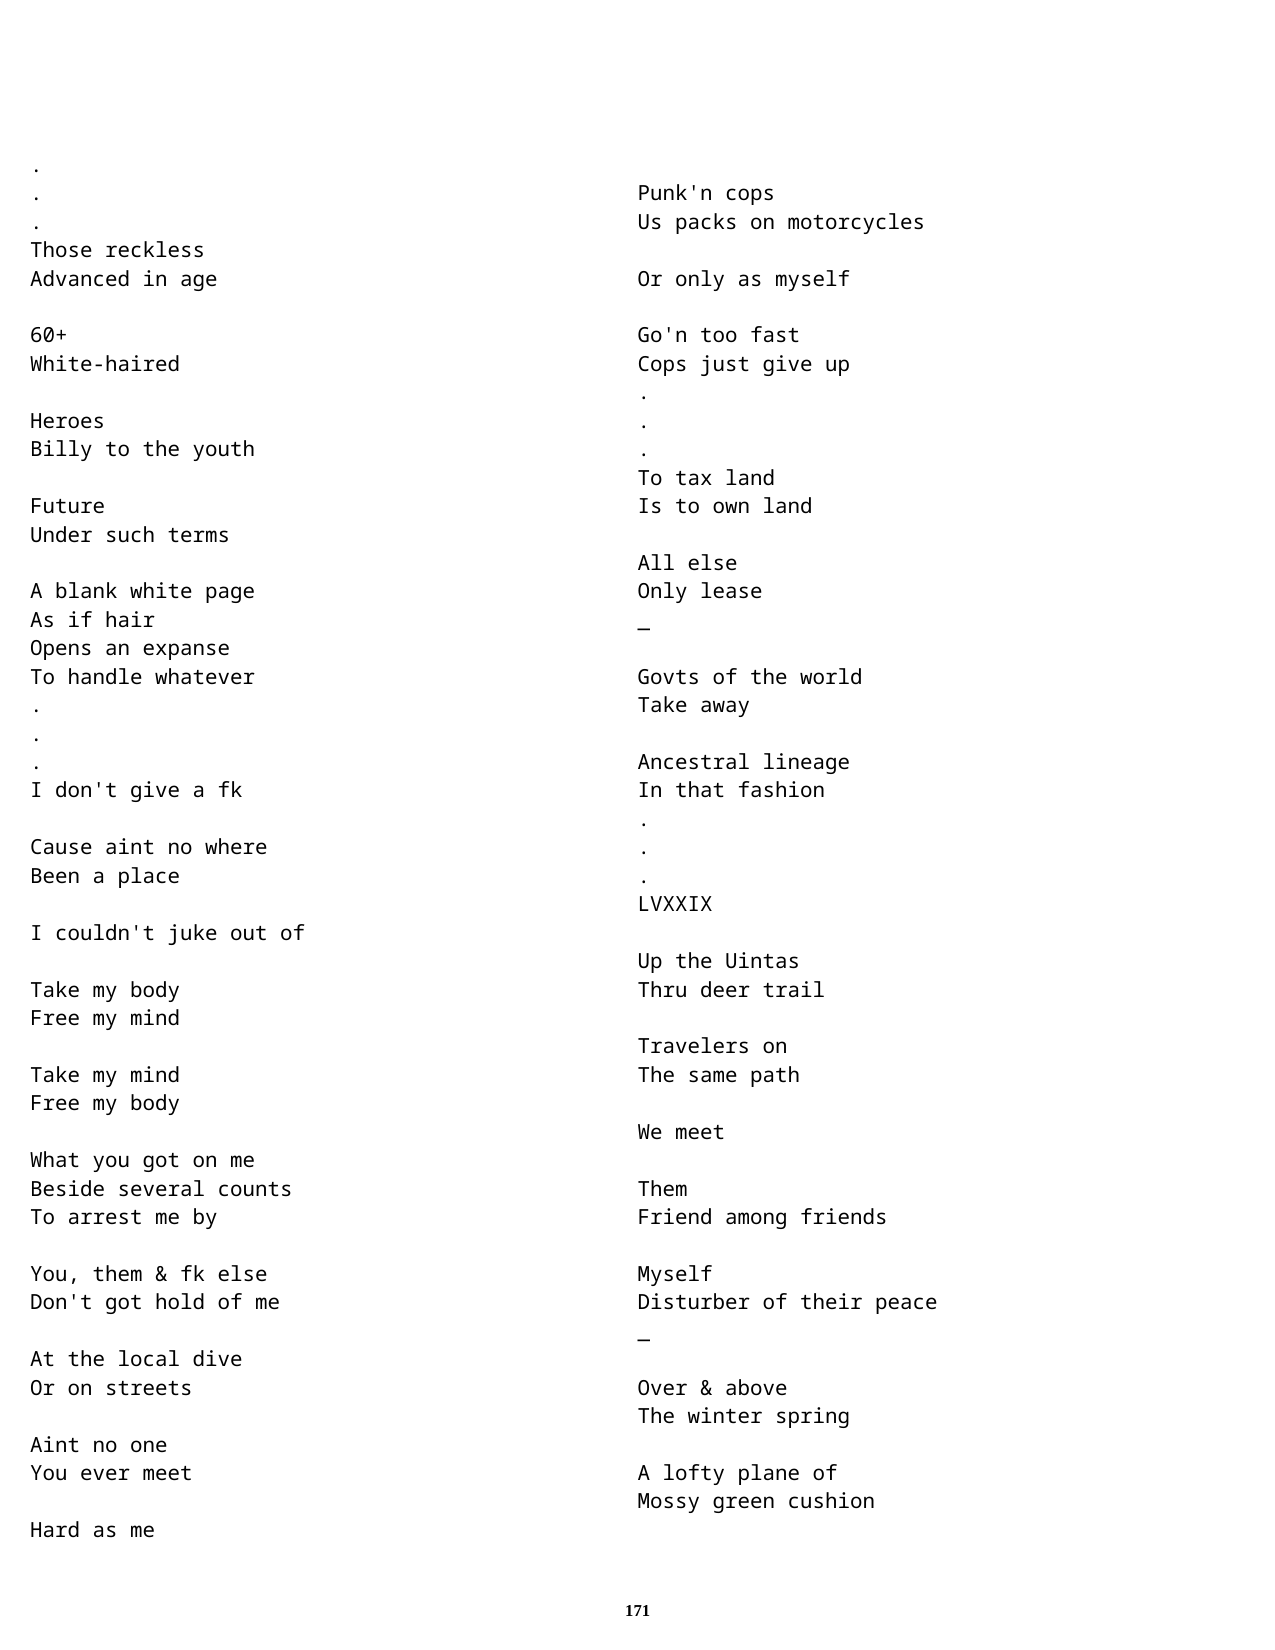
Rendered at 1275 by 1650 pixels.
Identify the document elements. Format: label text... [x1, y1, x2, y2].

text . [30, 207, 637, 235]
text Future [30, 491, 637, 520]
text Or only as myself [637, 264, 1245, 292]
text Is to own land [637, 491, 1245, 520]
text Travelers on [637, 1032, 1245, 1060]
text I couldn't juke out of [30, 918, 637, 946]
text Take away [637, 690, 1245, 719]
text Or on streets [30, 1373, 637, 1401]
text All else [637, 548, 1245, 577]
text . [637, 406, 1245, 434]
text We meet [637, 1117, 1245, 1145]
text Heroes [30, 406, 637, 434]
text I don't give a fk [30, 776, 637, 804]
text . [637, 434, 1245, 463]
text Opens an expanse [30, 633, 637, 662]
text . [30, 747, 637, 776]
text . [30, 178, 637, 207]
text Under such terms [30, 520, 637, 548]
text As if hair [30, 605, 637, 633]
text Up the Uintas [637, 946, 1245, 975]
text To arrest me by [30, 1202, 637, 1231]
text Friend among friends [637, 1202, 1245, 1231]
text Over & above [637, 1373, 1245, 1401]
text . [30, 690, 637, 719]
text To handle whatever [30, 662, 637, 690]
text Billy to the youth [30, 434, 637, 463]
text . [30, 719, 637, 747]
text Punk'n cops [637, 178, 1245, 207]
text You, them & fk else [30, 1259, 637, 1287]
text Myself [637, 1259, 1245, 1287]
text _ [637, 605, 1245, 633]
text Us packs on motorcycles [637, 207, 1245, 235]
text Beside several counts [30, 1174, 637, 1202]
text You ever meet [30, 1458, 637, 1487]
text LVXXIX [637, 889, 1245, 918]
text Mossy green cushion [637, 1487, 1245, 1515]
text Ancestral lineage [637, 747, 1245, 776]
text Cause aint no where [30, 832, 637, 861]
text Take my mind [30, 1060, 637, 1088]
text Disturber of their peace [637, 1287, 1245, 1316]
text Them [637, 1174, 1245, 1202]
text The winter spring [637, 1401, 1245, 1430]
text . [637, 861, 1245, 889]
text Cops just give up [637, 349, 1245, 377]
text . [637, 804, 1245, 832]
text The same path [637, 1060, 1245, 1088]
text Go'n too fast [637, 321, 1245, 349]
text At the local dive [30, 1344, 637, 1373]
text White-haired [30, 349, 637, 377]
text Only lease [637, 577, 1245, 605]
text _ [637, 1316, 1245, 1344]
text Govts of the world [637, 662, 1245, 690]
text . [637, 832, 1245, 861]
text In that fashion [637, 776, 1245, 804]
text A blank white page [30, 577, 637, 605]
text Take my body [30, 975, 637, 1003]
text Free my body [30, 1088, 637, 1117]
text What you got on me [30, 1145, 637, 1174]
text Don't got hold of me [30, 1287, 637, 1316]
text . [637, 377, 1245, 406]
text Free my mind [30, 1003, 637, 1032]
text . [30, 150, 637, 178]
text 60+ [30, 321, 637, 349]
text A lofty plane of [637, 1458, 1245, 1487]
text Thru deer trail [637, 975, 1245, 1003]
text To tax land [637, 463, 1245, 491]
text Advanced in age [30, 264, 637, 292]
text Hard as me [30, 1515, 637, 1543]
text Been a place [30, 861, 637, 889]
text Those reckless [30, 235, 637, 264]
text Aint no one [30, 1430, 637, 1458]
